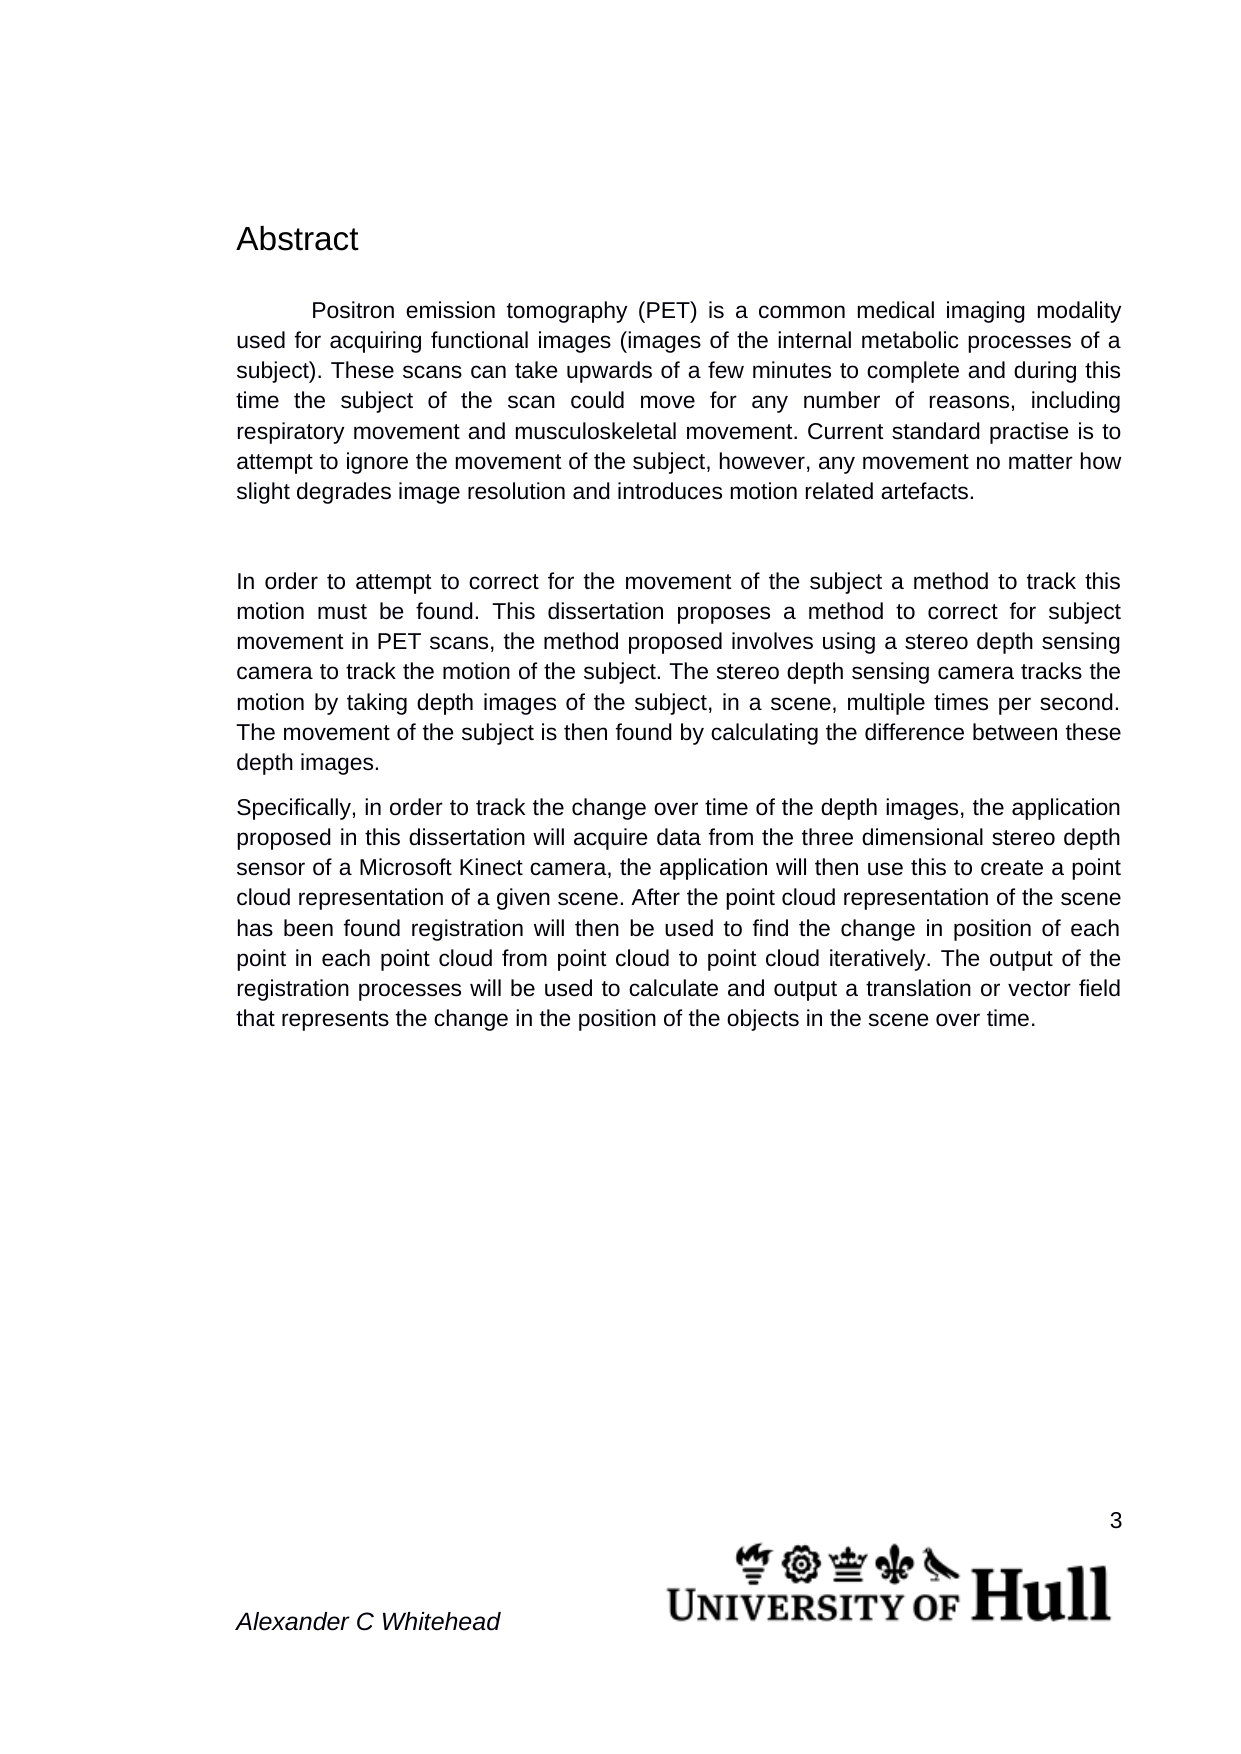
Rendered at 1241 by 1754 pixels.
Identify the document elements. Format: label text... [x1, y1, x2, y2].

text In order to attempt to correct for the movement of the subject a method to track this motion must be found. This dissertation proposes a method to correct for subject movement in PET scans, the method proposed involves using a stereo depth sensing camera to track the motion of the subject. The stereo depth sensing camera tracks the motion by taking depth images of the subject, in a scene, multiple times per second. The movement of the subject is then found by calculating the difference between these depth images. [236, 568, 1122, 775]
text Positron emission tomography (PET) is a common medical imaging modality used for acquiring functional images (images of the internal metabolic processes of a subject). These scans can take upwards of a few minutes to complete and during this time the subject of the scan could move for any number of reasons, including respiratory movement and musculoskeletal movement. Current standard practise is to attempt to ignore the movement of the subject, however, any movement no matter how slight degrades image resolution and introduces motion related artefacts. [236, 297, 1122, 504]
picture [660, 1533, 1120, 1631]
subtitle Abstract [236, 219, 1122, 258]
text Specifically, in order to track the change over time of the depth images, the application proposed in this dissertation will acquire data from the three dimensional stereo depth sensor of a Microsoft Kinect camera, the application will then use this to create a point cloud representation of a given scene. After the point cloud representation of the scene has been found registration will then be used to find the change in position of each point in each point cloud from point cloud to point cloud iteratively. The output of the registration processes will be used to calculate and output a translation or vector field that represents the change in the position of the objects in the scene over time. [236, 794, 1122, 1032]
